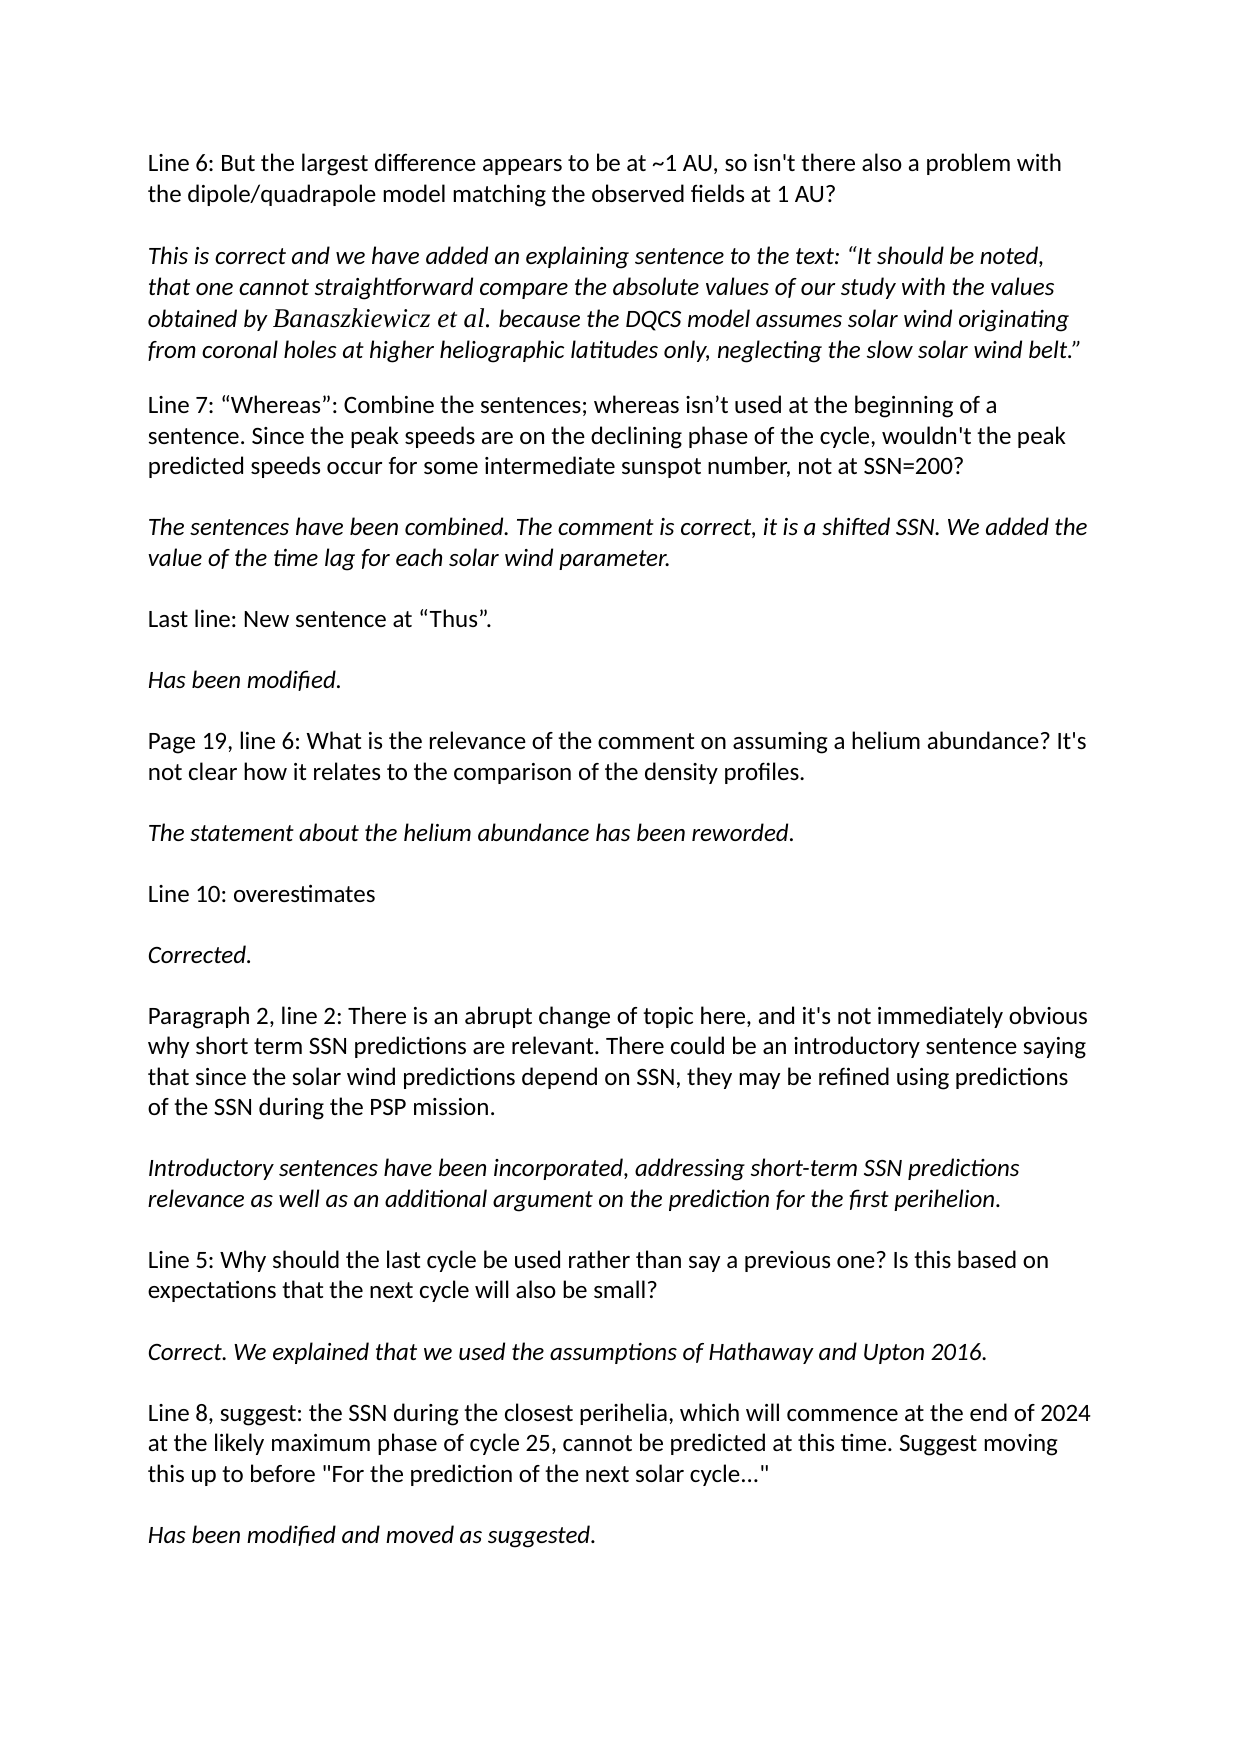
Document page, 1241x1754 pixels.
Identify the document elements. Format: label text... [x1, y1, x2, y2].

text Paragraph 2, line 2: There is an abrupt change of topic here, and it's not immediately obvious why short term SSN predictions are relevant. There could be an introductory sentence saying that since the solar wind predictions depend on SSN, they may be refined using predictions of the SSN during the PSP mission. [148, 1000, 1093, 1122]
text Page 19, line 6: What is the relevance of the comment on assuming a helium abundance? It's not clear how it relates to the comparison of the density profiles. [148, 725, 1093, 786]
text Line 5: Why should the last cycle be used rather than say a previous one? Is this based on expectations that the next cycle will also be small? [148, 1244, 1093, 1305]
text Line 10: overestimates [148, 878, 1093, 908]
text Corrected. [148, 939, 1093, 969]
text Introductory sentences have been incorporated, addressing short-term SSN predictions relevance as well as an additional argument on the prediction for the first perihelion. [148, 1152, 1093, 1213]
text The sentences have been combined. The comment is correct, it is a shifted SSN. We added the value of the time lag for each solar wind parameter. [148, 512, 1093, 573]
text Line 6: But the largest difference appears to be at ~1 AU, so isn't there also a problem with the dipole/quadrapole model matching the observed fields at 1 AU? [148, 148, 1093, 209]
text Line 7: “Whereas”: Combine the sentences; whereas isn’t used at the beginning of a sentence. Since the peak speeds are on the declining phase of the cycle, wouldn't the peak predicted speeds occur for some intermediate sunspot number, not at SSN=200? [148, 389, 1093, 481]
text Has been modified. [148, 664, 1093, 695]
text Correct. We explained that we used the assumptions of Hathaway and Upton 2016. [148, 1336, 1093, 1366]
text Last line: New sentence at “Thus”. [148, 603, 1093, 634]
text The statement about the helium abundance has been reworded. [148, 817, 1093, 847]
text Has been modified and moved as suggested. [148, 1519, 1093, 1549]
text This is correct and we have added an explaining sentence to the text: “It should be noted, that one cannot straightforward compare the absolute values of our study with the values obtained by Banaszkiewicz et al. because the DQCS model assumes solar wind originating from coronal holes at higher heliographic latitudes only, neglecting the slow solar wind belt.” [148, 239, 1093, 364]
text Line 8, suggest: the SSN during the closest perihelia, which will commence at the end of 2024 at the likely maximum phase of cycle 25, cannot be predicted at this time. Suggest moving this up to before "For the prediction of the next solar cycle..." [148, 1397, 1093, 1488]
